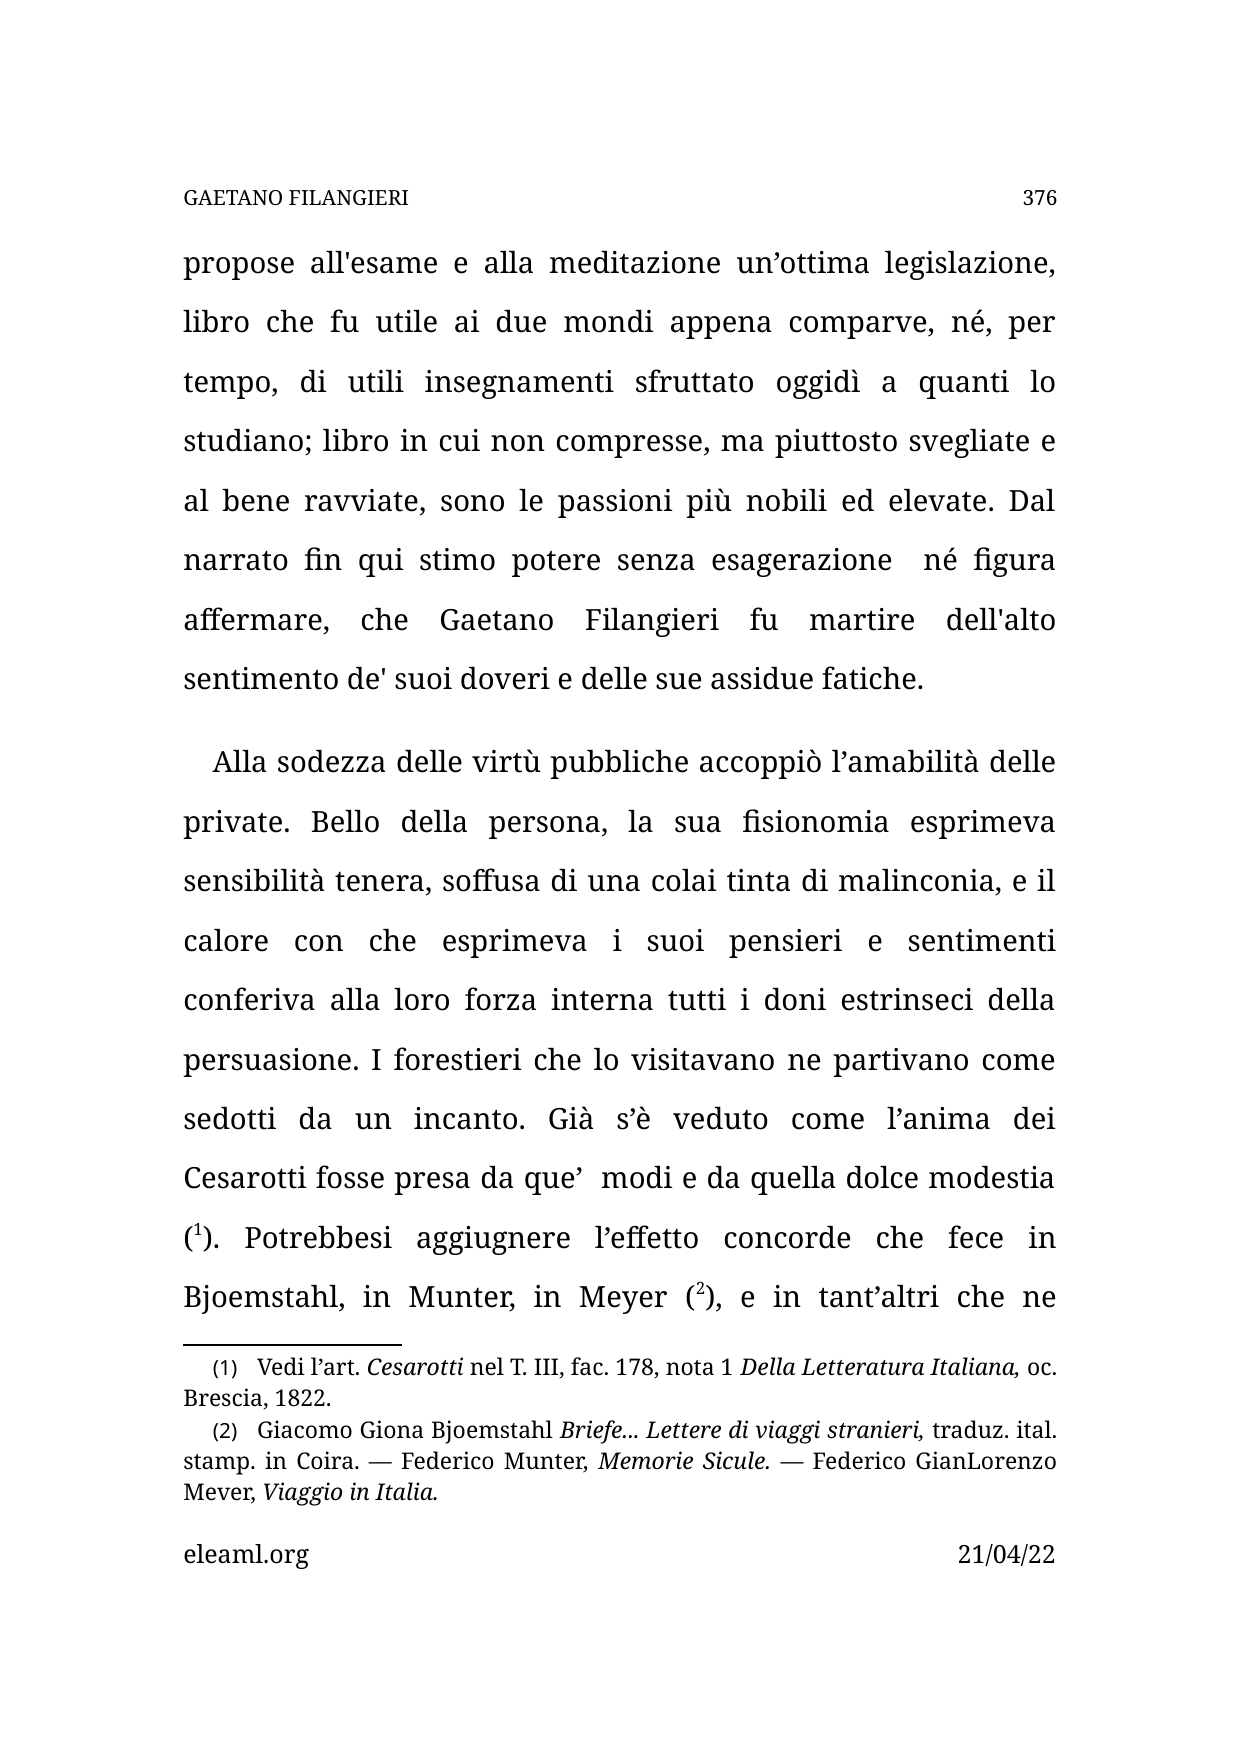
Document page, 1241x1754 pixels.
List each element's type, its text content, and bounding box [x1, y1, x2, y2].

text Alla sodezza delle virtù pubbliche accoppiò l’amabilità delle private. Bello della persona, la sua fisionomia esprimeva sensibilità tenera, soffusa di una colai tinta di malinconia, e il calore con che esprimeva i suoi pensieri e sentimenti conferiva alla loro forza interna tutti i doni estrinseci della persuasione. I forestieri che lo visitavano ne partivano come sedotti da un incanto. Già s’è veduto come l’anima dei Cesarotti fosse presa da que’ modi e da quella dolce modestia (). Potrebbesi aggiugnere l’effetto concorde che fece in Bjoemstahl, in Munter, in Meyer (), e in tant’altri che ne [183, 741, 1057, 1316]
text propose all'esame e alla meditazione un’ottima legislazione, libro che fu utile ai due mondi appena comparve, né, per tempo, di utili insegnamenti sfruttato oggidì a quanti lo studiano; libro in cui non compresse, ma piuttosto svegliate e al bene ravviate, sono le passioni più nobili ed elevate. Dal narrato fin qui stimo potere senza esagerazione né figura affermare, che Gaetano Filangieri fu martire dell'alto sentimento de' suoi doveri e delle sue assidue fatiche. [183, 242, 1057, 698]
text Vedi l’art. Cesarotti nel T. III, fac. 178, nota 1 Della Letteratura Italiana, oc. Brescia, 1822. [183, 1351, 1057, 1414]
text Giacomo Giona Bjoemstahl Briefe... Lettere di viaggi stranieri, traduz. ital. stamp. in Coira. — Federico Munter, Memorie Sicule. — Federico GianLorenzo Mever, Viaggio in Italia. [183, 1414, 1057, 1507]
